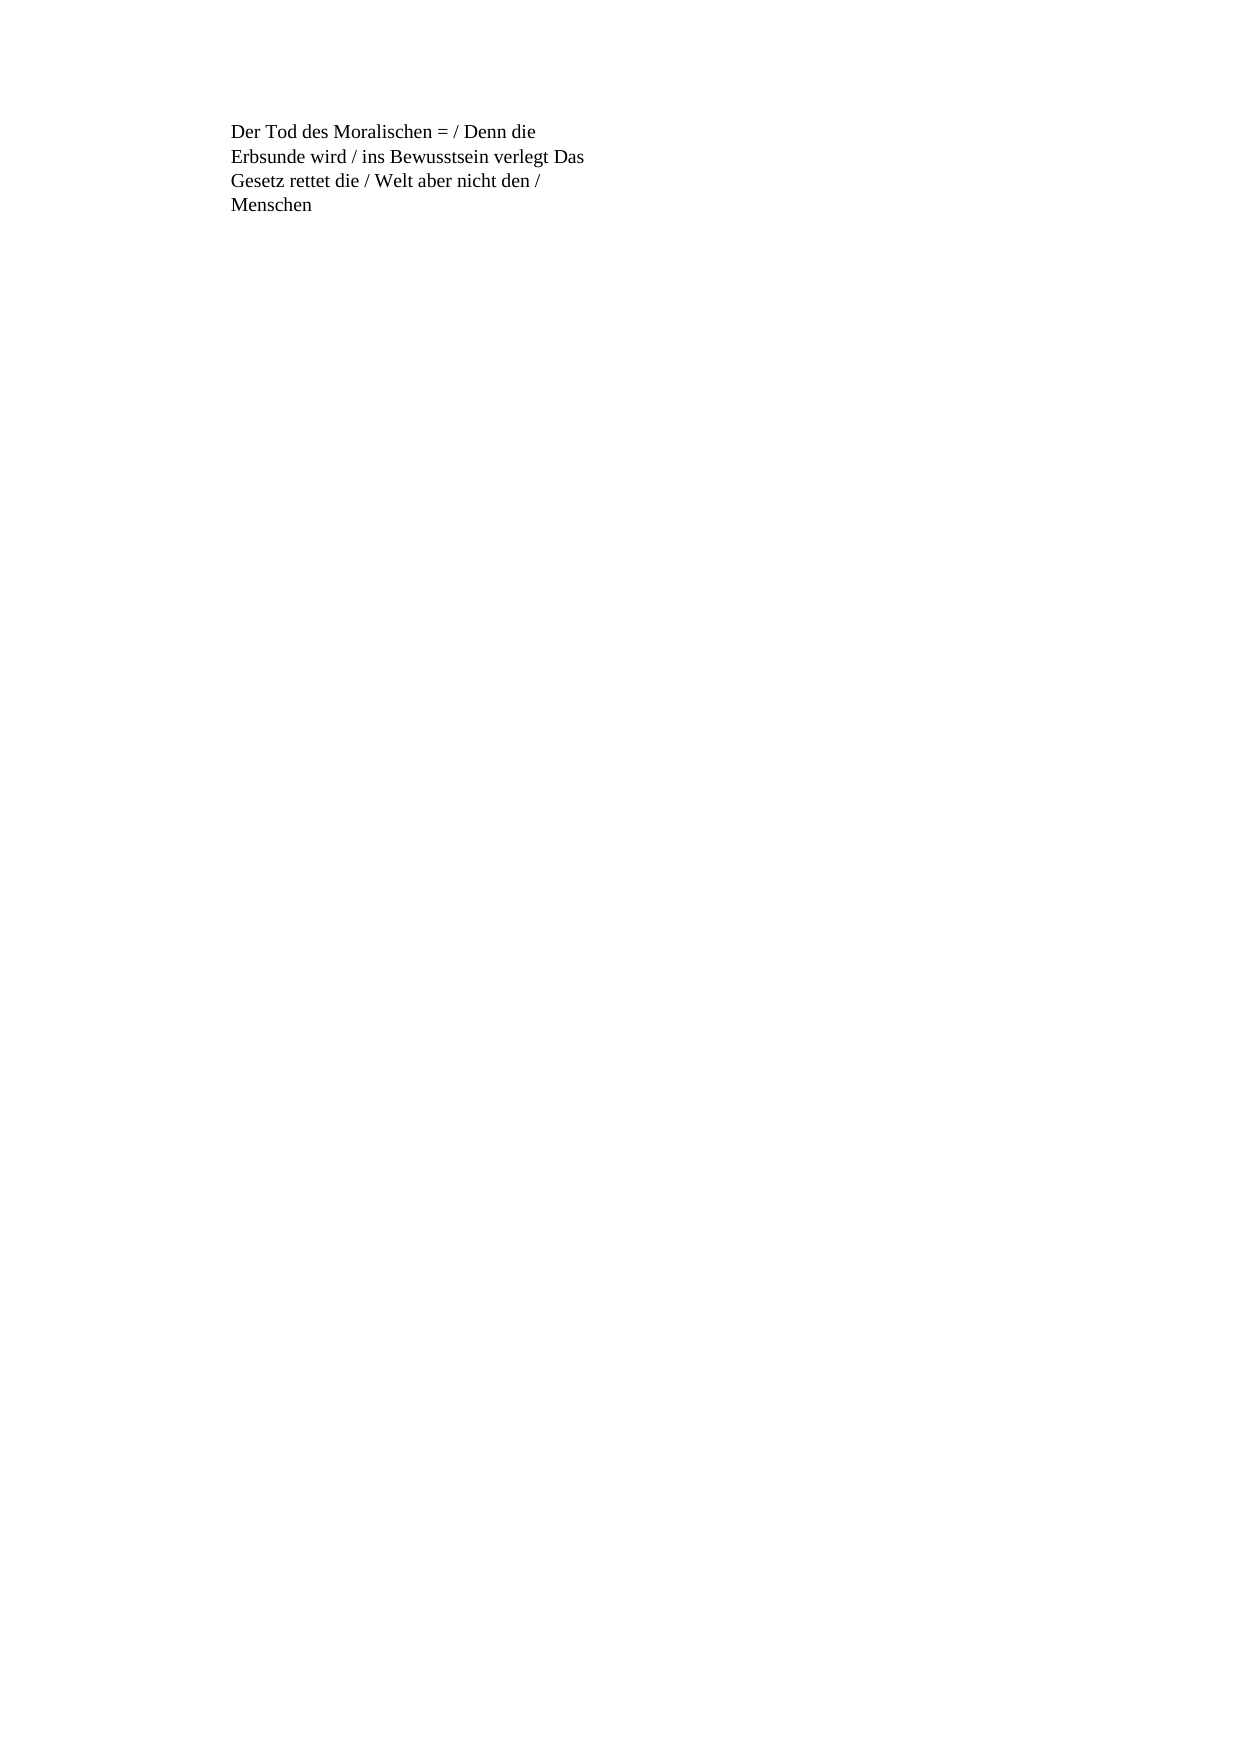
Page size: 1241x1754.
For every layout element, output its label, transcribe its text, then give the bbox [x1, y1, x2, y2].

text Der Tod des Moralischen = / Denn die Erbsunde wird / ins Bewusstsein verlegt Das Gesetz rettet die / Welt aber nicht den / Menschen [231, 121, 609, 216]
